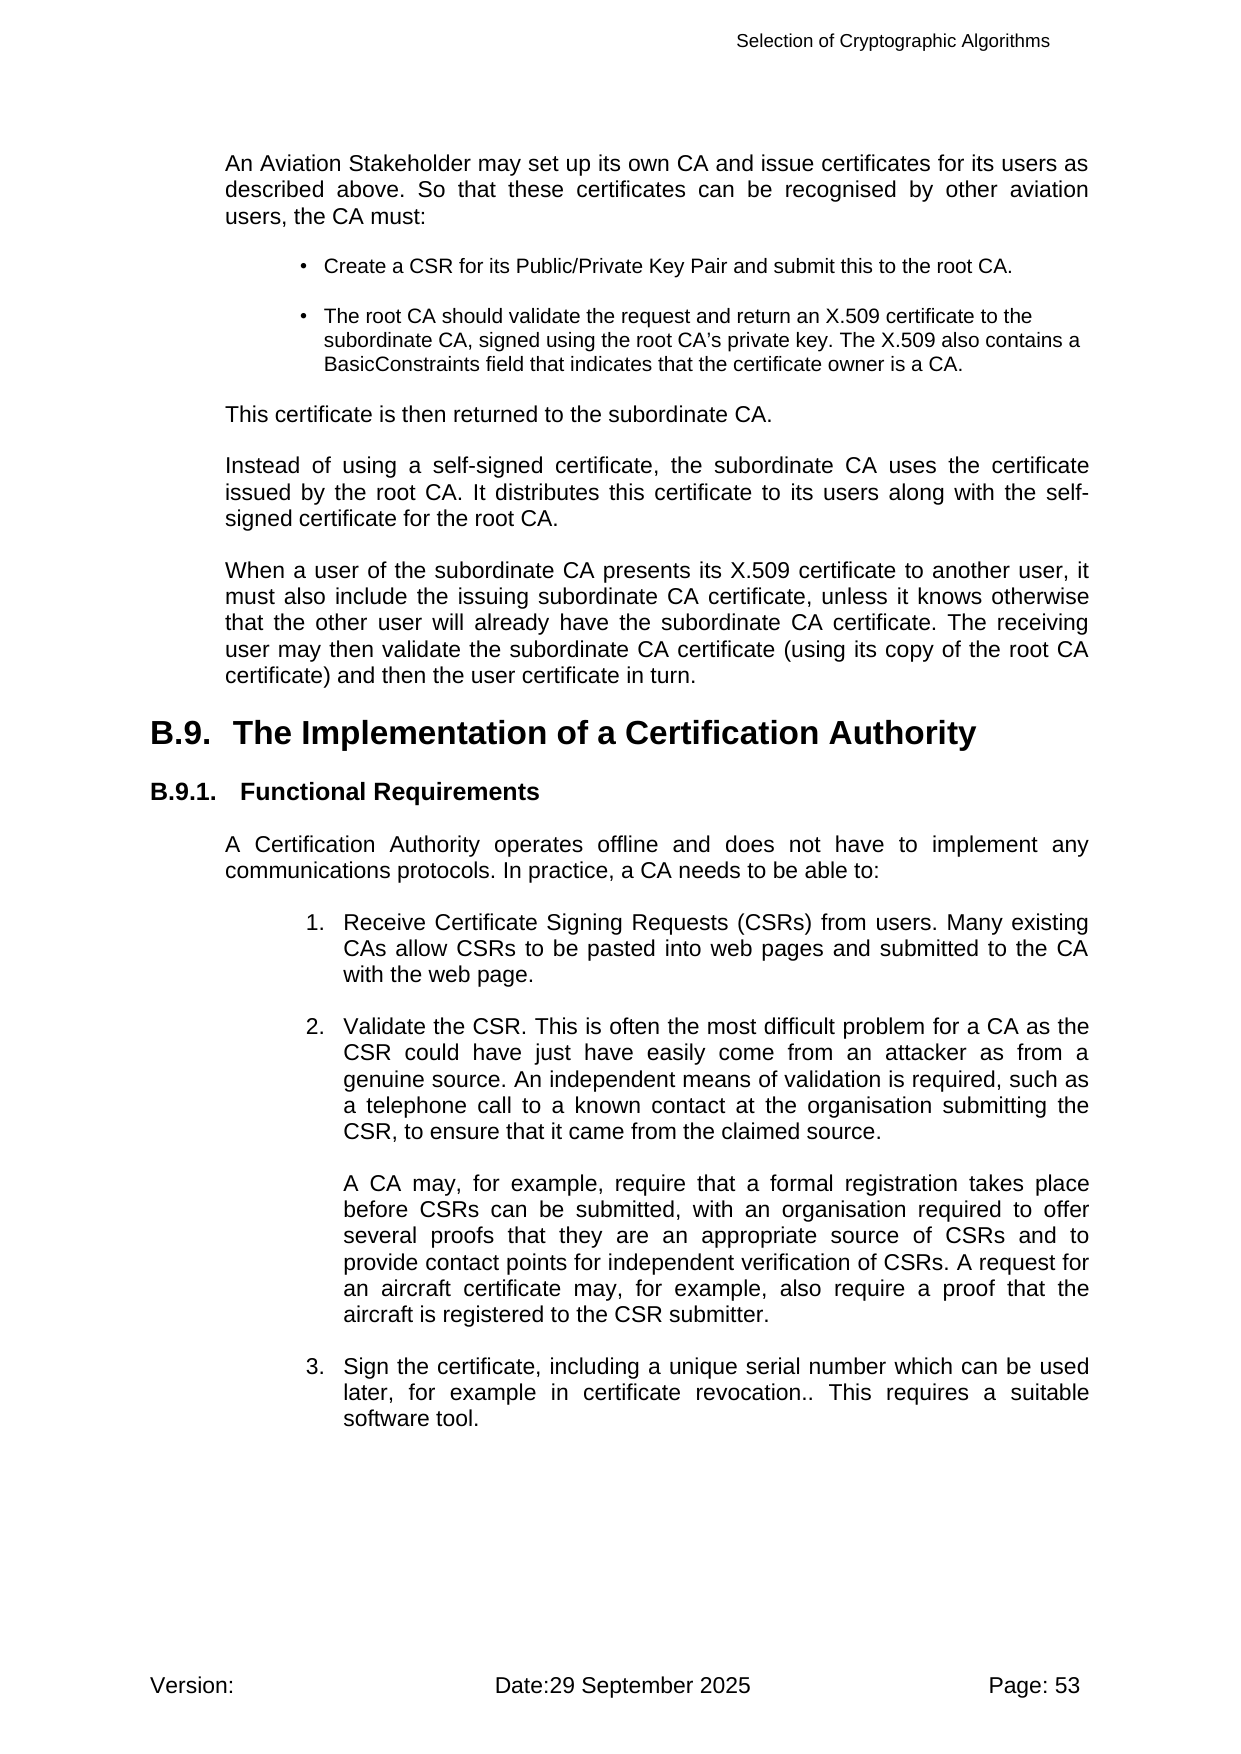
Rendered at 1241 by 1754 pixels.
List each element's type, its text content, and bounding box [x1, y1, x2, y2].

text A CA may, for example, require that a formal registration takes place before CSRs can be submitted, with an organisation required to offer several proofs that they are an appropriate source of CSRs and to provide contact points for independent verification of CSRs. A request for an aircraft certificate may, for example, also require a proof that the aircraft is registered to the CSR submitter. [343, 1169, 1090, 1328]
text When a user of the subordinate CA presents its X.509 certificate to another user, it must also include the issuing subordinate CA certificate, unless it knows otherwise that the other user will already have the subordinate CA certificate. The receiving user may then validate the subordinate CA certificate (using its copy of the root CA certificate) and then the user certificate in turn. [225, 557, 1090, 688]
subtitle Functional Requirements [150, 777, 1090, 806]
list Receive Certificate Signing Requests (CSRs) from users. Many existing CAs allow CSRs to be pasted into web pages and submitted to the CA with the web page. [306, 909, 1090, 988]
text Instead of using a self-signed certificate, the subordinate CA uses the certificate issued by the root CA. It distributes this certificate to its users along with the self-signed certificate for the root CA. [225, 452, 1090, 532]
list Create a CSR for its Public/Private Key Pair and submit this to the root CA. [300, 254, 1090, 278]
text An Aviation Stakeholder may set up its own CA and issue certificates for its users as described above. So that these certificates can be recognised by other aviation users, the CA must: [225, 150, 1090, 229]
list Validate the CSR. This is often the most difficult problem for a CA as the CSR could have just have easily come from an attacker as from a genuine source. An independent means of validation is required, such as a telephone call to a known contact at the organisation submitting the CSR, to ensure that it came from the claimed source. [306, 1013, 1090, 1144]
text A Certification Authority operates offline and does not have to implement any communications protocols. In practice, a CA needs to be able to: [225, 831, 1090, 884]
subtitle The Implementation of a Certification Authority [150, 713, 1090, 752]
text This certificate is then returned to the subordinate CA. [225, 401, 1090, 427]
list The root CA should validate the request and return an X.509 certificate to the subordinate CA, signed using the root CA’s private key. The X.509 also contains a BasicConstraints field that indicates that the certificate owner is a CA. [300, 304, 1090, 376]
list Sign the certificate, including a unique serial number which can be used later, for example in certificate revocation.. This requires a suitable software tool. [306, 1353, 1090, 1432]
